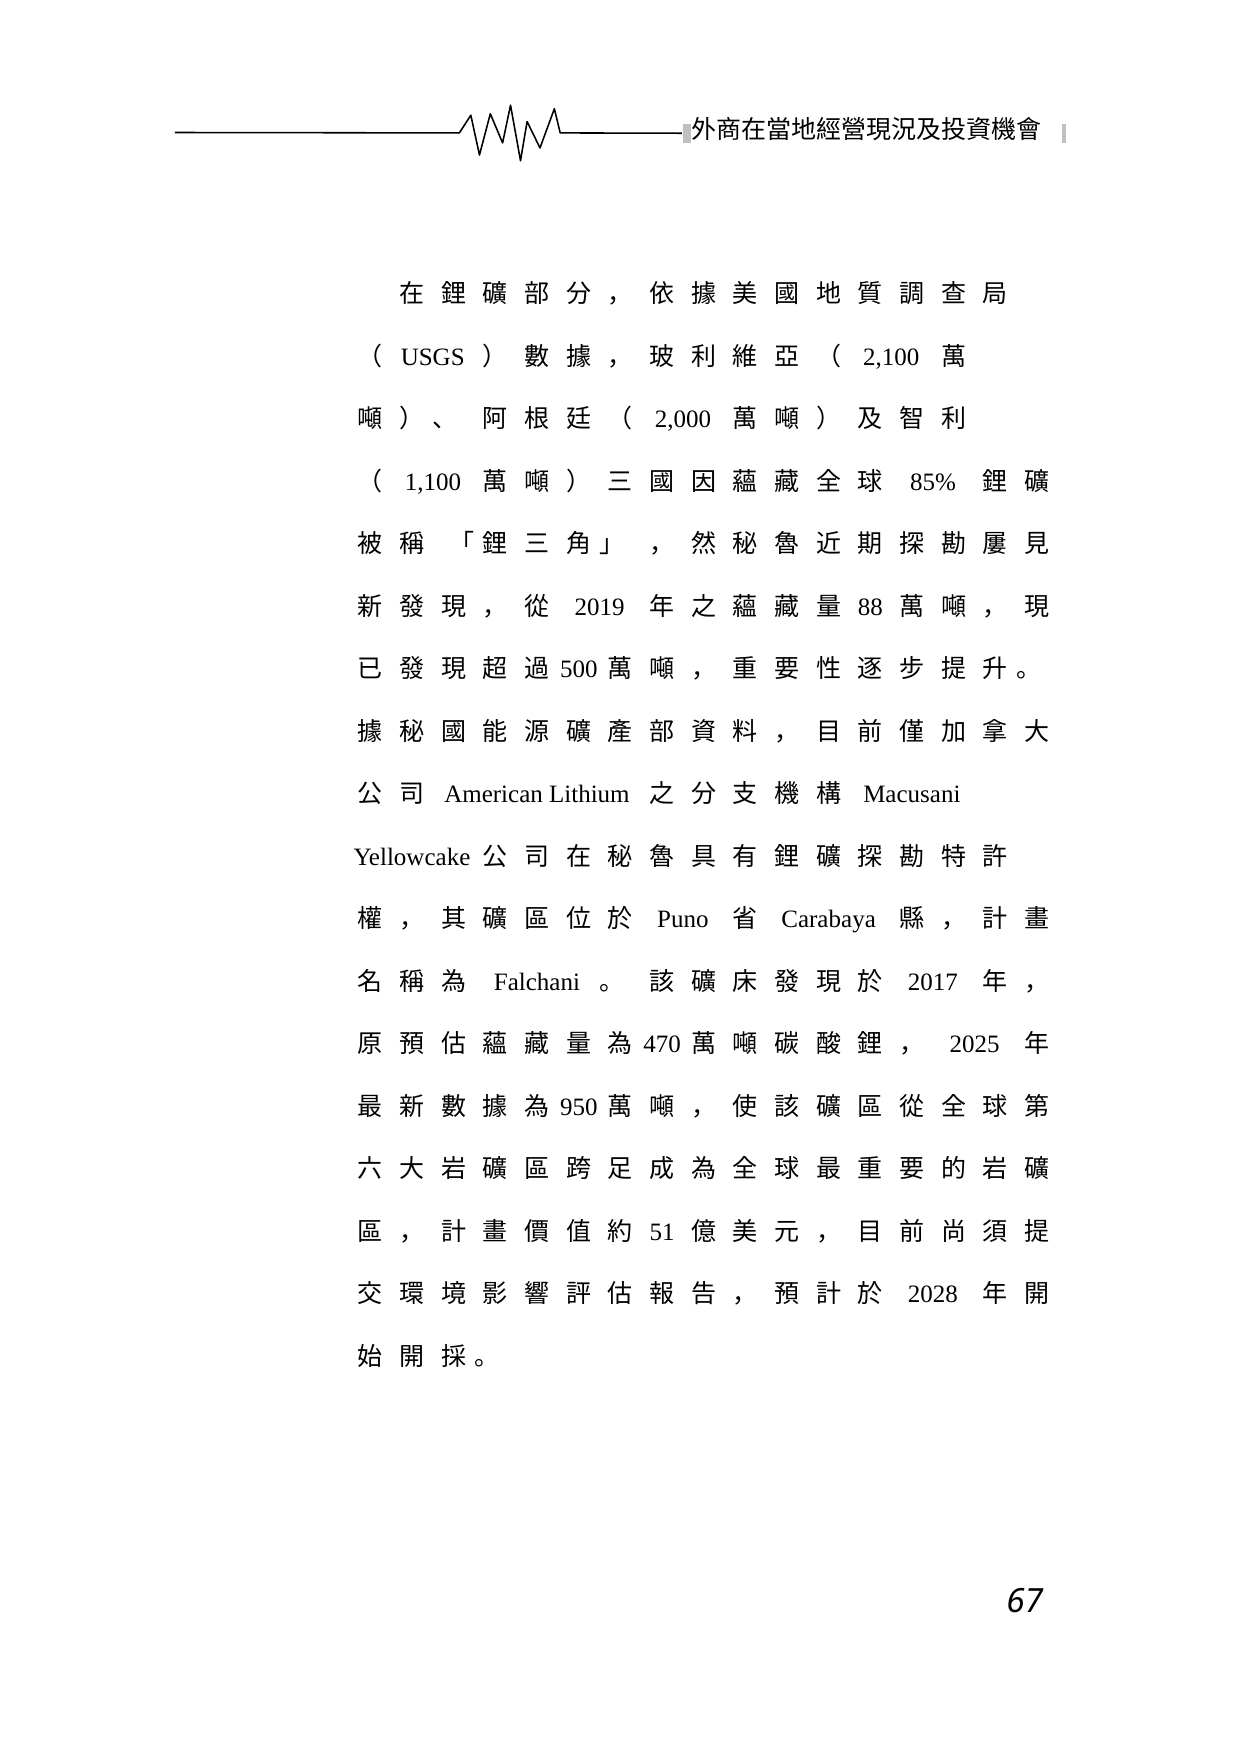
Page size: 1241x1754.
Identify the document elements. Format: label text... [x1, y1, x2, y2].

text 在鋰礦部分，依據美國地質調查局（USGS）數據，玻利維亞（2,100萬噸）、阿根廷（2,000萬噸）及智利（1,100萬噸）三國因蘊藏全球85%鋰礦被稱「鋰三角」，然秘魯近期探勘屢見新發現，從2019年之蘊藏量88萬噸，現已發現超過500萬噸，重要性逐步提升。據秘國能源礦產部資料，目前僅加拿大公司American Lithium之分支機構Macusani Yellowcake公司在秘魯具有鋰礦探勘特許權，其礦區位於Puno省Carabaya縣，計畫名稱為Falchani。該礦床發現於2017年，原預估蘊藏量為470萬噸碳酸鋰，2025年最新數據為950萬噸，使該礦區從全球第六大岩礦區跨足成為全球最重要的岩礦區，計畫價值約51億美元，目前尚須提交環境影響評估報告，預計於2028年開始開採。 [330, 250, 1058, 1375]
